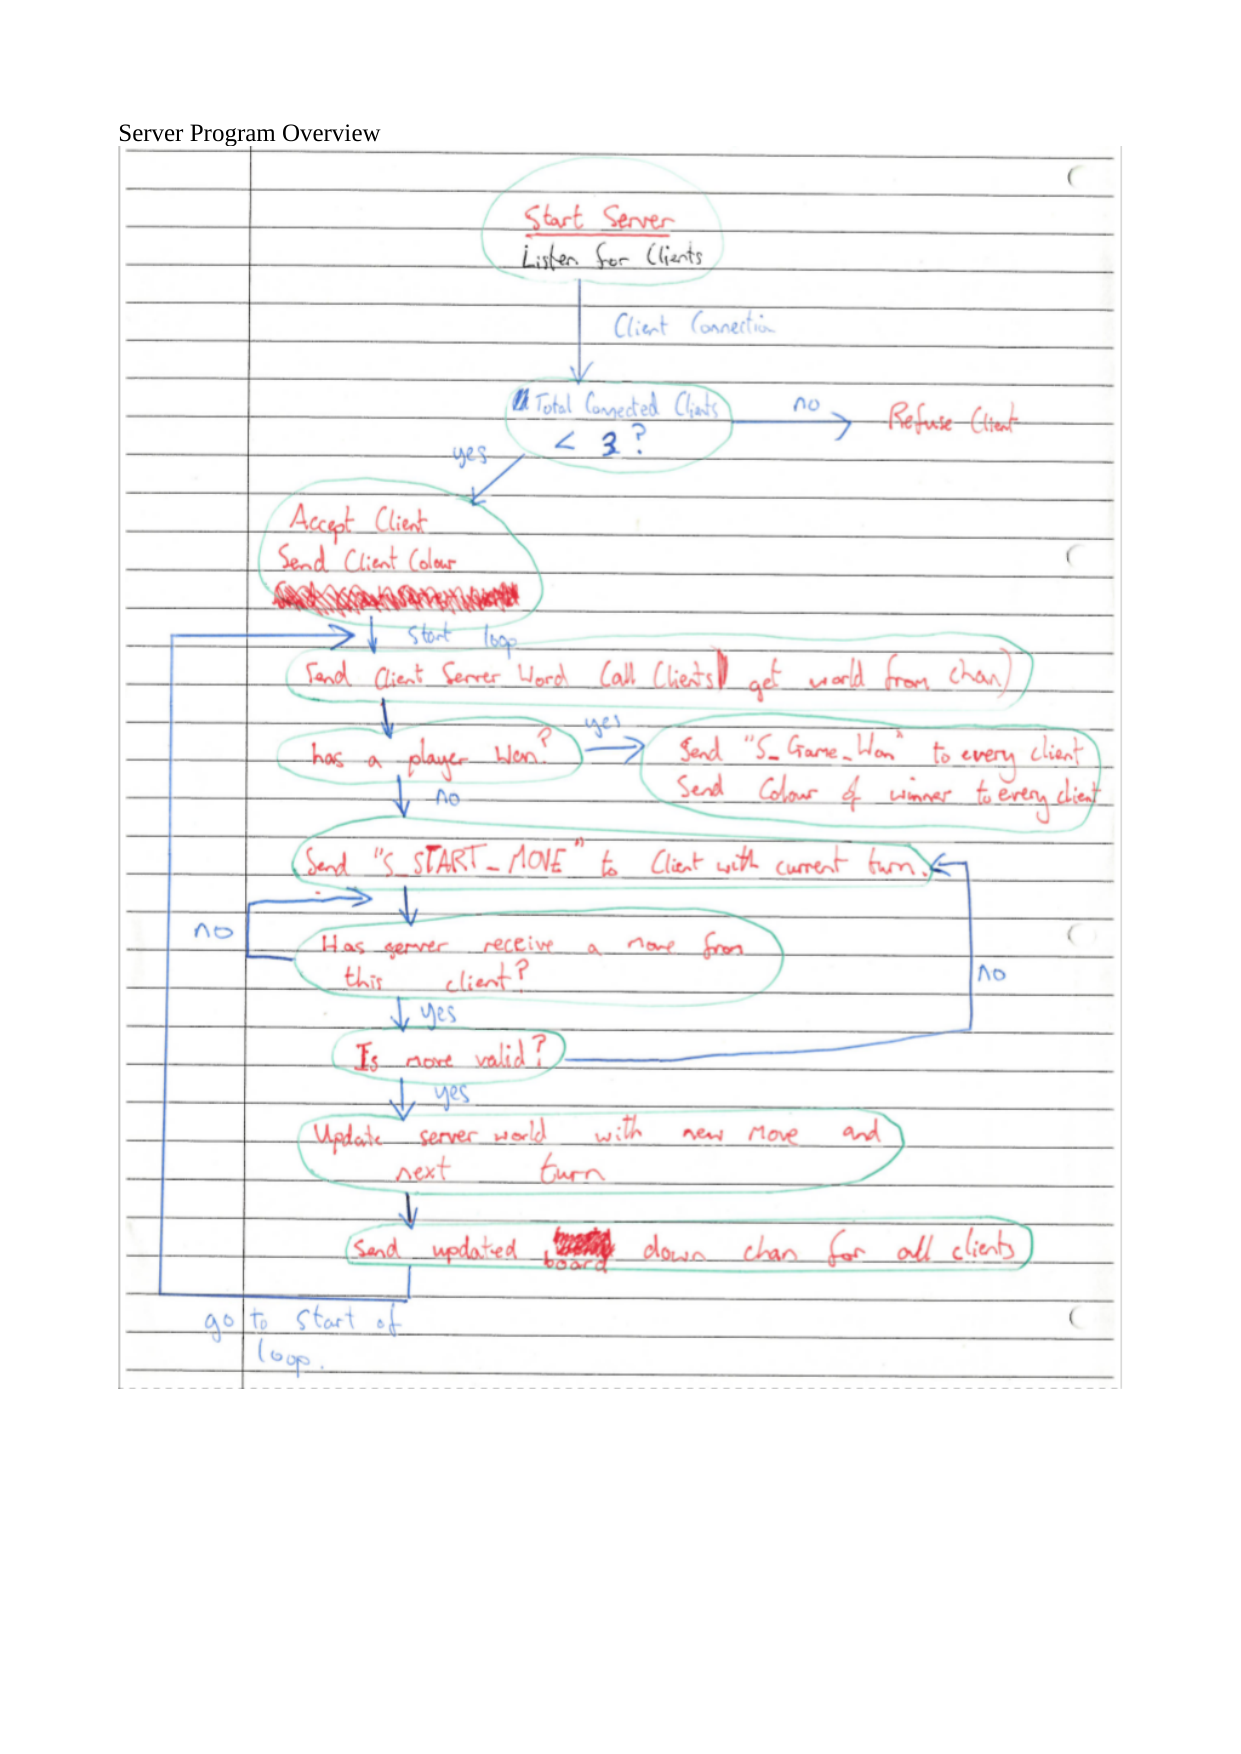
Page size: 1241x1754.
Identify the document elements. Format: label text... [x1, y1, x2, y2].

picture [118, 146, 1123, 1389]
text Server Program Overview [118, 118, 1122, 146]
